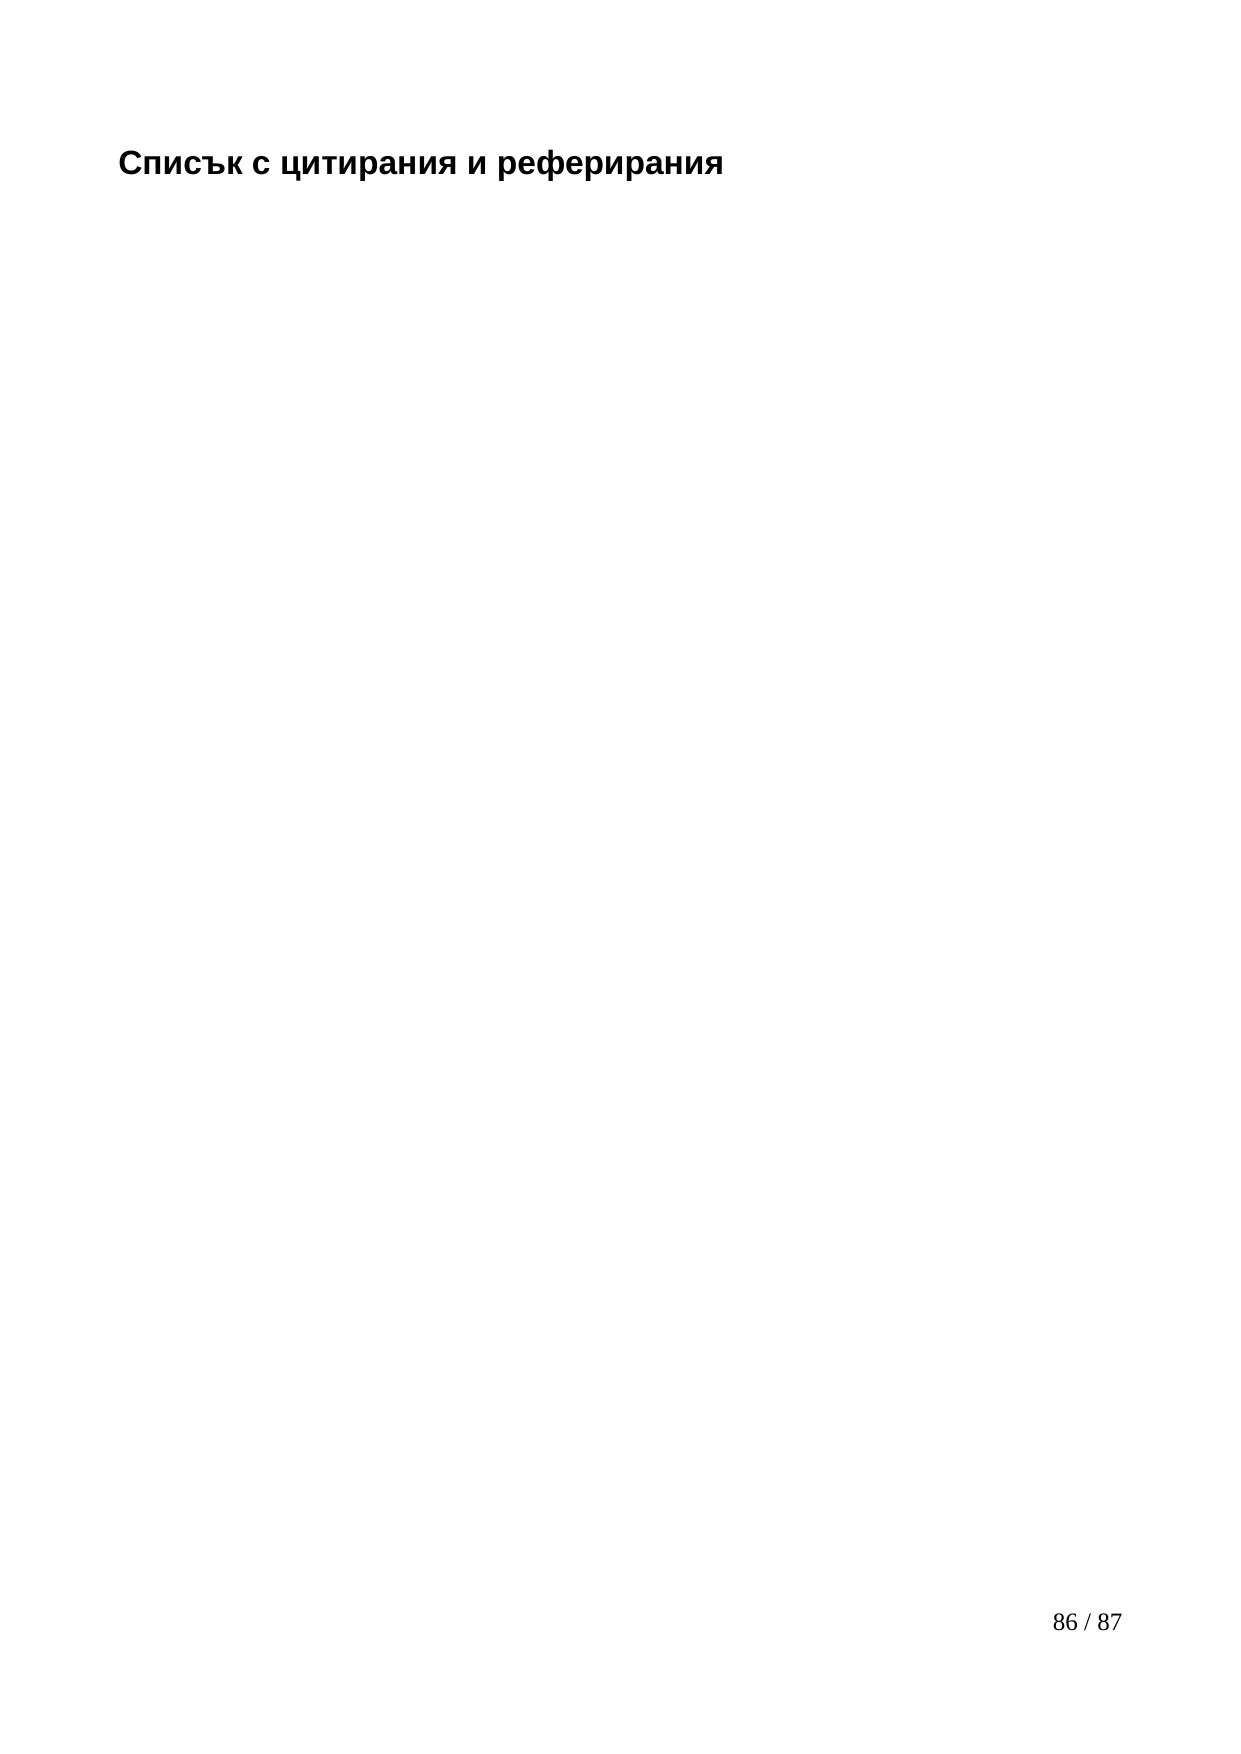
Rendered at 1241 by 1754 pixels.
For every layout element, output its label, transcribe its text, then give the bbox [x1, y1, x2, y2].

subtitle Списък с цитирания и реферирания [118, 143, 1122, 182]
